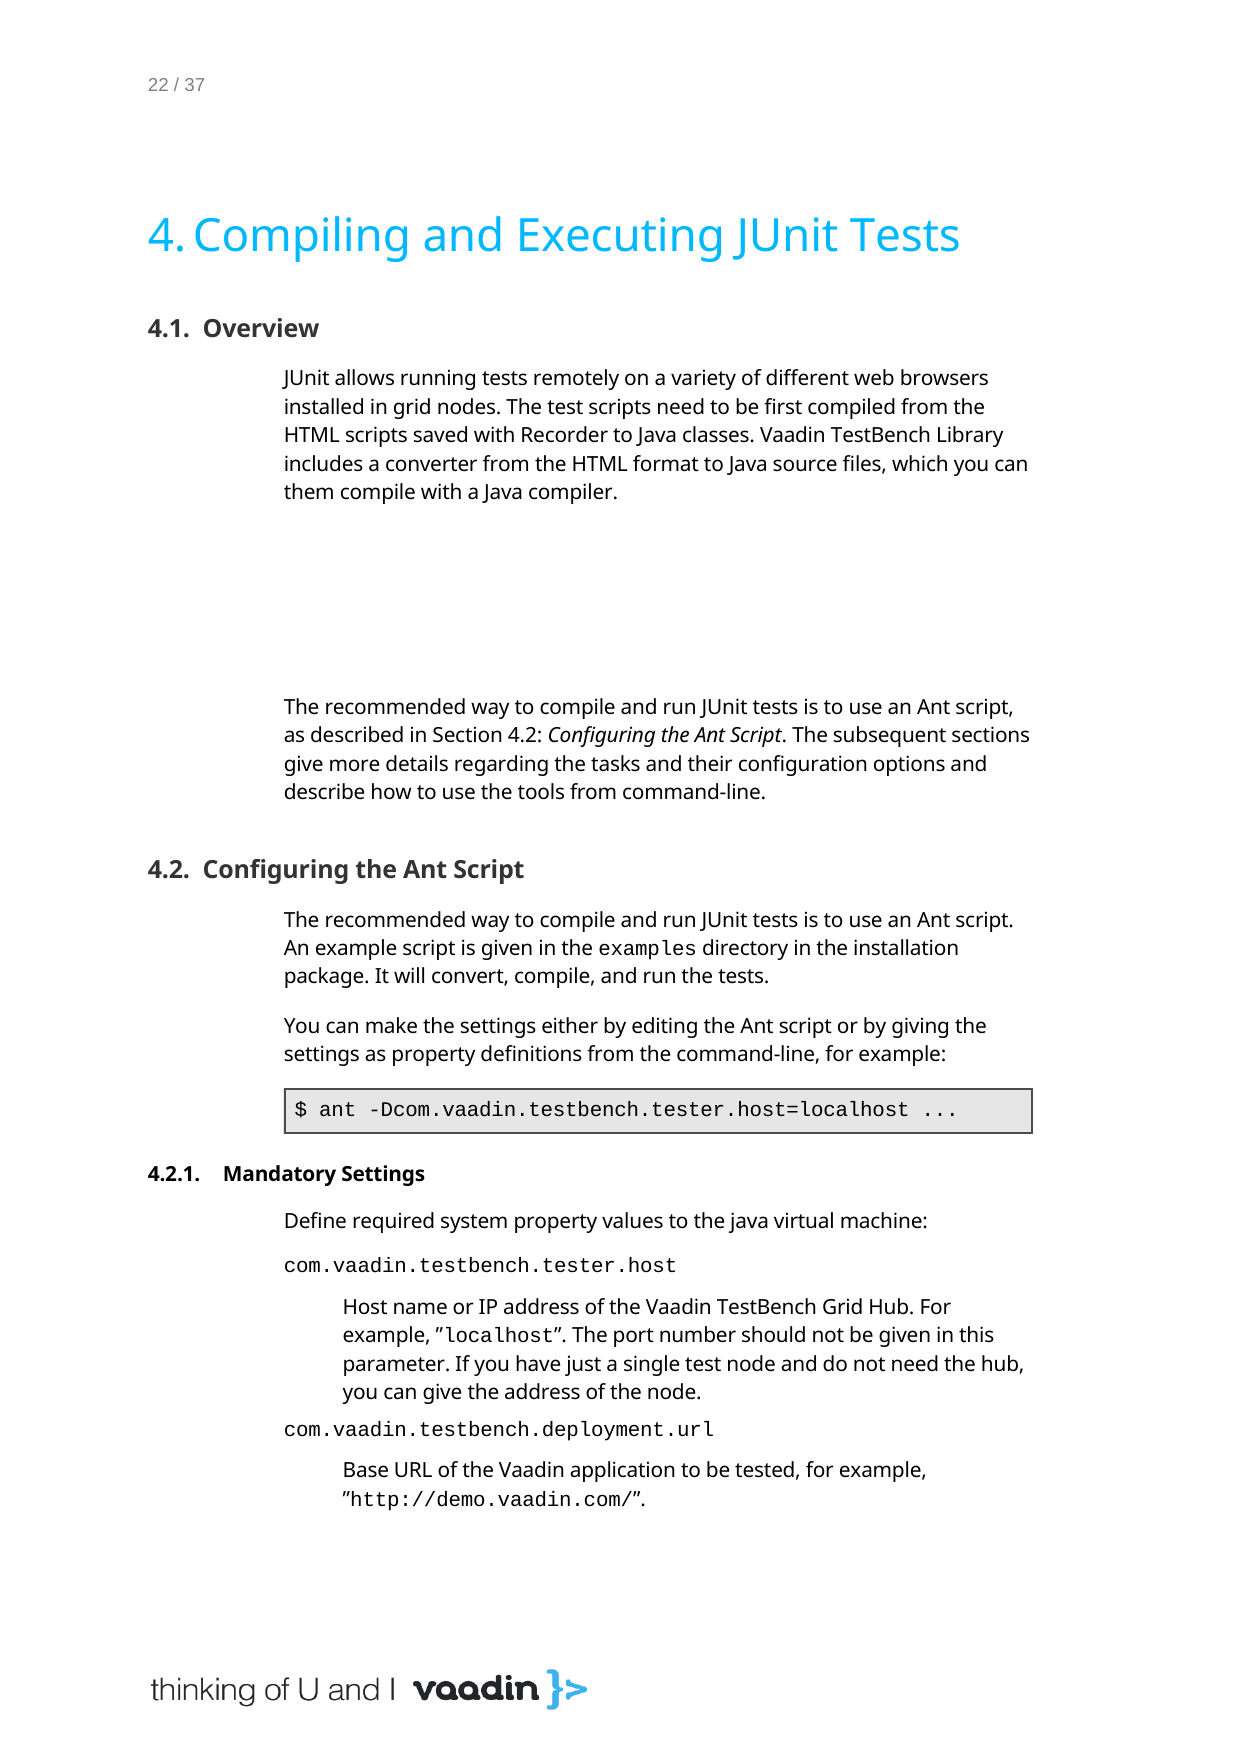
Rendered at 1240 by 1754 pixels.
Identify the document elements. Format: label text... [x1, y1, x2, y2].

text JUnit allows running tests remotely on a variety of different web browsers installed in grid nodes. The test scripts need to be first compiled from the HTML scripts saved with Recorder to Java classes. Vaadin TestBench Library includes a converter from the HTML format to Java source files, which you can them compile with a Java compiler. [283, 363, 1033, 506]
subtitle Compiling and Executing JUnit Tests [148, 202, 1033, 264]
text com.vaadin.testbench.tester.host [283, 1255, 1033, 1279]
subtitle Mandatory Settings [148, 1159, 1033, 1187]
picture [150, 1665, 590, 1712]
text The recommended way to compile and run JUnit tests is to use an Ant script. An example script is given in the examples directory in the installation package. It will convert, compile, and run the tests. [283, 905, 1033, 990]
text com.vaadin.testbench.deployment.url [283, 1419, 1033, 1442]
text $ ant -Dcom.vaadin.testbench.tester.host=localhost ... [286, 1090, 1031, 1132]
subtitle Configuring the Ant Script [148, 852, 1033, 886]
text Host name or IP address of the Vaadin TestBench Grid Hub. For example, ”localhost”. The port number should not be given in this parameter. If you have just a single test node and do not need the hub, you can give the address of the node. [342, 1292, 1033, 1406]
text Base URL of the Vaadin application to be tested, for example, ”http://demo.vaadin.com/”. [342, 1455, 1033, 1512]
text You can make the settings either by editing the Ant script or by giving the settings as property definitions from the command-line, for example: [283, 1011, 1033, 1068]
text The recommended way to compile and run JUnit tests is to use an Ant script, as described in Section 4.2: Configuring the Ant Script. The subsequent sections give more details regarding the tasks and their configuration options and describe how to use the tools from command-line. [283, 692, 1033, 806]
subtitle Overview [148, 311, 1033, 345]
text Define required system property values to the java virtual machine: [283, 1206, 1033, 1234]
